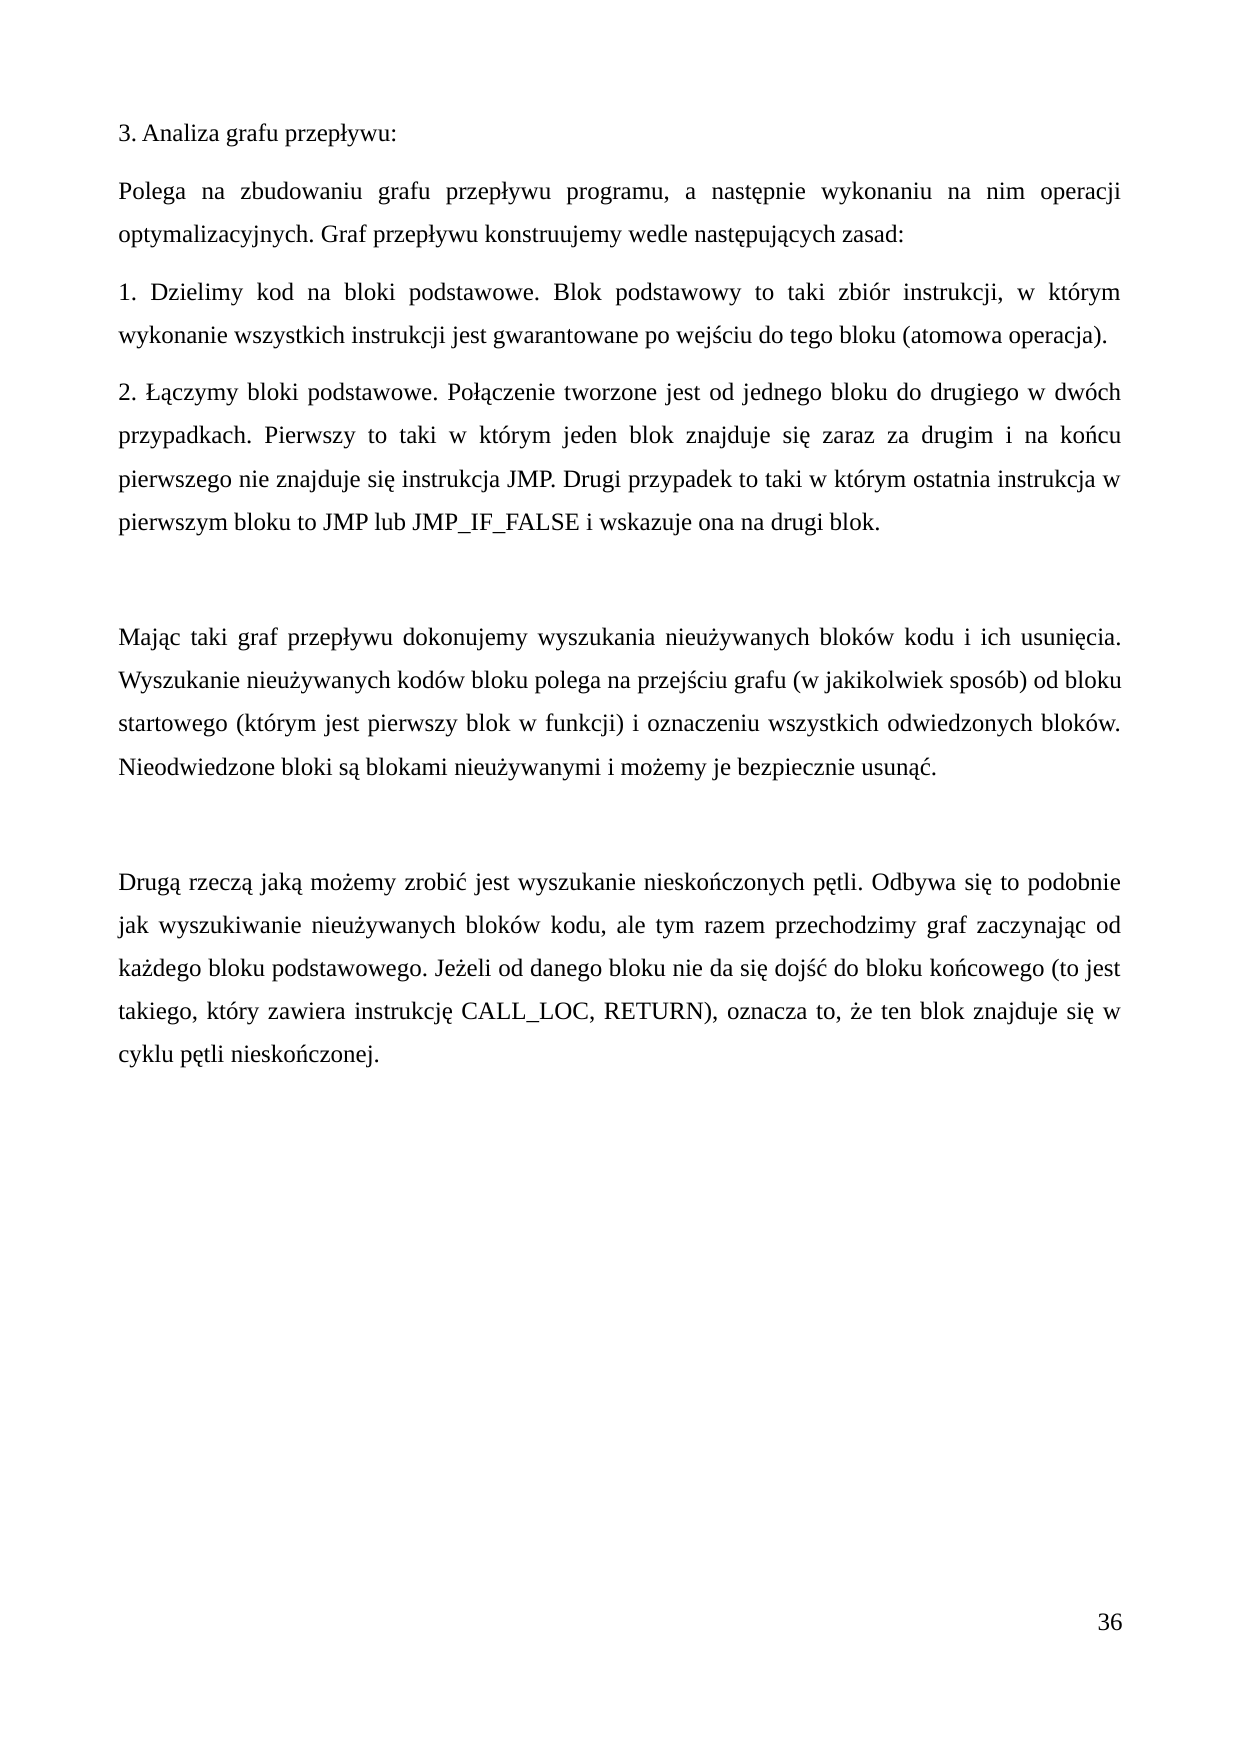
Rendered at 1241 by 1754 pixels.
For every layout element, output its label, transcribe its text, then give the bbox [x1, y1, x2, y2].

text Mając taki graf przepływu dokonujemy wyszukania nieużywanych bloków kodu i ich usunięcia. Wyszukanie nieużywanych kodów bloku polega na przejściu grafu (w jakikolwiek sposób) od bloku startowego (którym jest pierwszy blok w funkcji) i oznaczeniu wszystkich odwiedzonych bloków. Nieodwiedzone bloki są blokami nieużywanymi i możemy je bezpiecznie usunąć. [118, 622, 1122, 780]
text 3. Analiza grafu przepływu: [118, 118, 1122, 147]
text 2. Łączymy bloki podstawowe. Połączenie tworzone jest od jednego bloku do drugiego w dwóch przypadkach. Pierwszy to taki w którym jeden blok znajduje się zaraz za drugim i na końcu pierwszego nie znajduje się instrukcja JMP. Drugi przypadek to taki w którym ostatnia instrukcja w pierwszym bloku to JMP lub JMP_IF_FALSE i wskazuje ona na drugi blok. [118, 377, 1122, 536]
text Drugą rzeczą jaką możemy zrobić jest wyszukanie nieskończonych pętli. Odbywa się to podobnie jak wyszukiwanie nieużywanych bloków kodu, ale tym razem przechodzimy graf zaczynając od każdego bloku podstawowego. Jeżeli od danego bloku nie da się dojść do bloku końcowego (to jest takiego, który zawiera instrukcję CALL_LOC, RETURN), oznacza to, że ten blok znajduje się w cyklu pętli nieskończonej. [118, 867, 1122, 1068]
text 1. Dzielimy kod na bloki podstawowe. Blok podstawowy to taki zbiór instrukcji, w którym wykonanie wszystkich instrukcji jest gwarantowane po wejściu do tego bloku (atomowa operacja). [118, 277, 1122, 348]
text Polega na zbudowaniu grafu przepływu programu, a następnie wykonaniu na nim operacji optymalizacyjnych. Graf przepływu konstruujemy wedle następujących zasad: [118, 176, 1122, 248]
